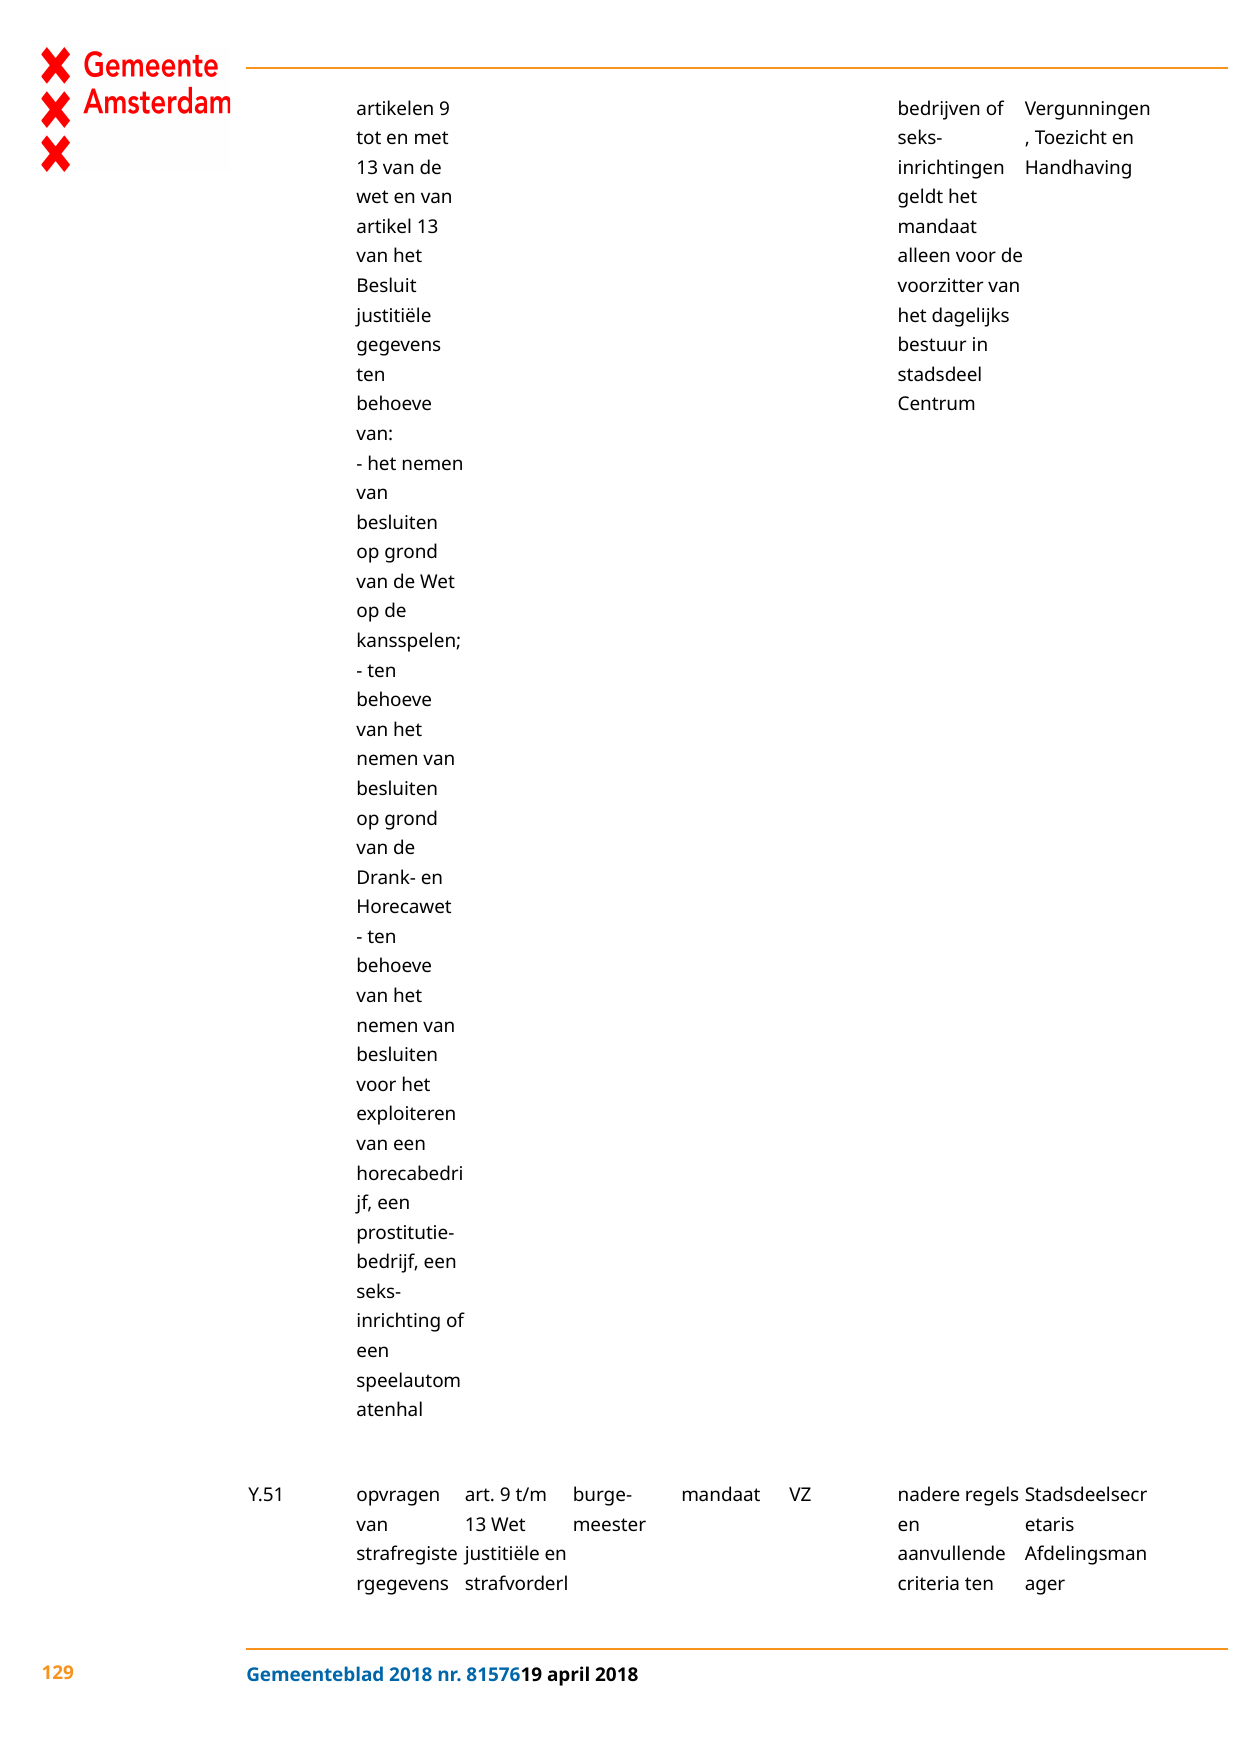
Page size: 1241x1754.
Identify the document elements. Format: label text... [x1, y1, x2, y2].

table_cell burge-meester [573, 1452, 681, 1596]
table_cell VZ [789, 1452, 897, 1596]
picture [41, 47, 231, 172]
table_cell art. 9 t/m 13 Wet justitiële en strafvorderl [465, 1452, 573, 1596]
table_cell [789, 95, 897, 1452]
table_cell Stadsdeelsecretaris Afdelingsmanager [1025, 1452, 1152, 1596]
table_cell [573, 95, 681, 1452]
table_cell nadere regels en aanvullende criteria ten [898, 1452, 1024, 1596]
table_cell Vergunningen, Toezicht en Handhaving [1025, 95, 1152, 1452]
table_cell artikelen 9 tot en met 13 van de wet en van artikel 13 van het Besluit justitiële gegevens ten behoeve van: - het nemen van besluiten op grond van de Wet op de kansspelen; - ten behoeve van het nemen van besluiten op grond van de Drank- en Horecawet - ten behoeve van het nemen van besluiten voor het exploiteren van een horecabedrijf, een prostitutie-bedrijf, een seks-inrichting of een speelautomatenhal [356, 95, 464, 1452]
table_cell opvragen van strafregistergegevens [356, 1452, 464, 1596]
table_cell Y.51 [248, 1452, 356, 1596]
table_cell bedrijven of seks-inrichtingen geldt het mandaat alleen voor de voorzitter van het dagelijks bestuur in stadsdeel Centrum [898, 95, 1024, 1452]
table_cell [248, 95, 356, 1452]
table_cell mandaat [681, 1452, 789, 1596]
table_cell [681, 95, 789, 1452]
table_cell [465, 95, 573, 1452]
